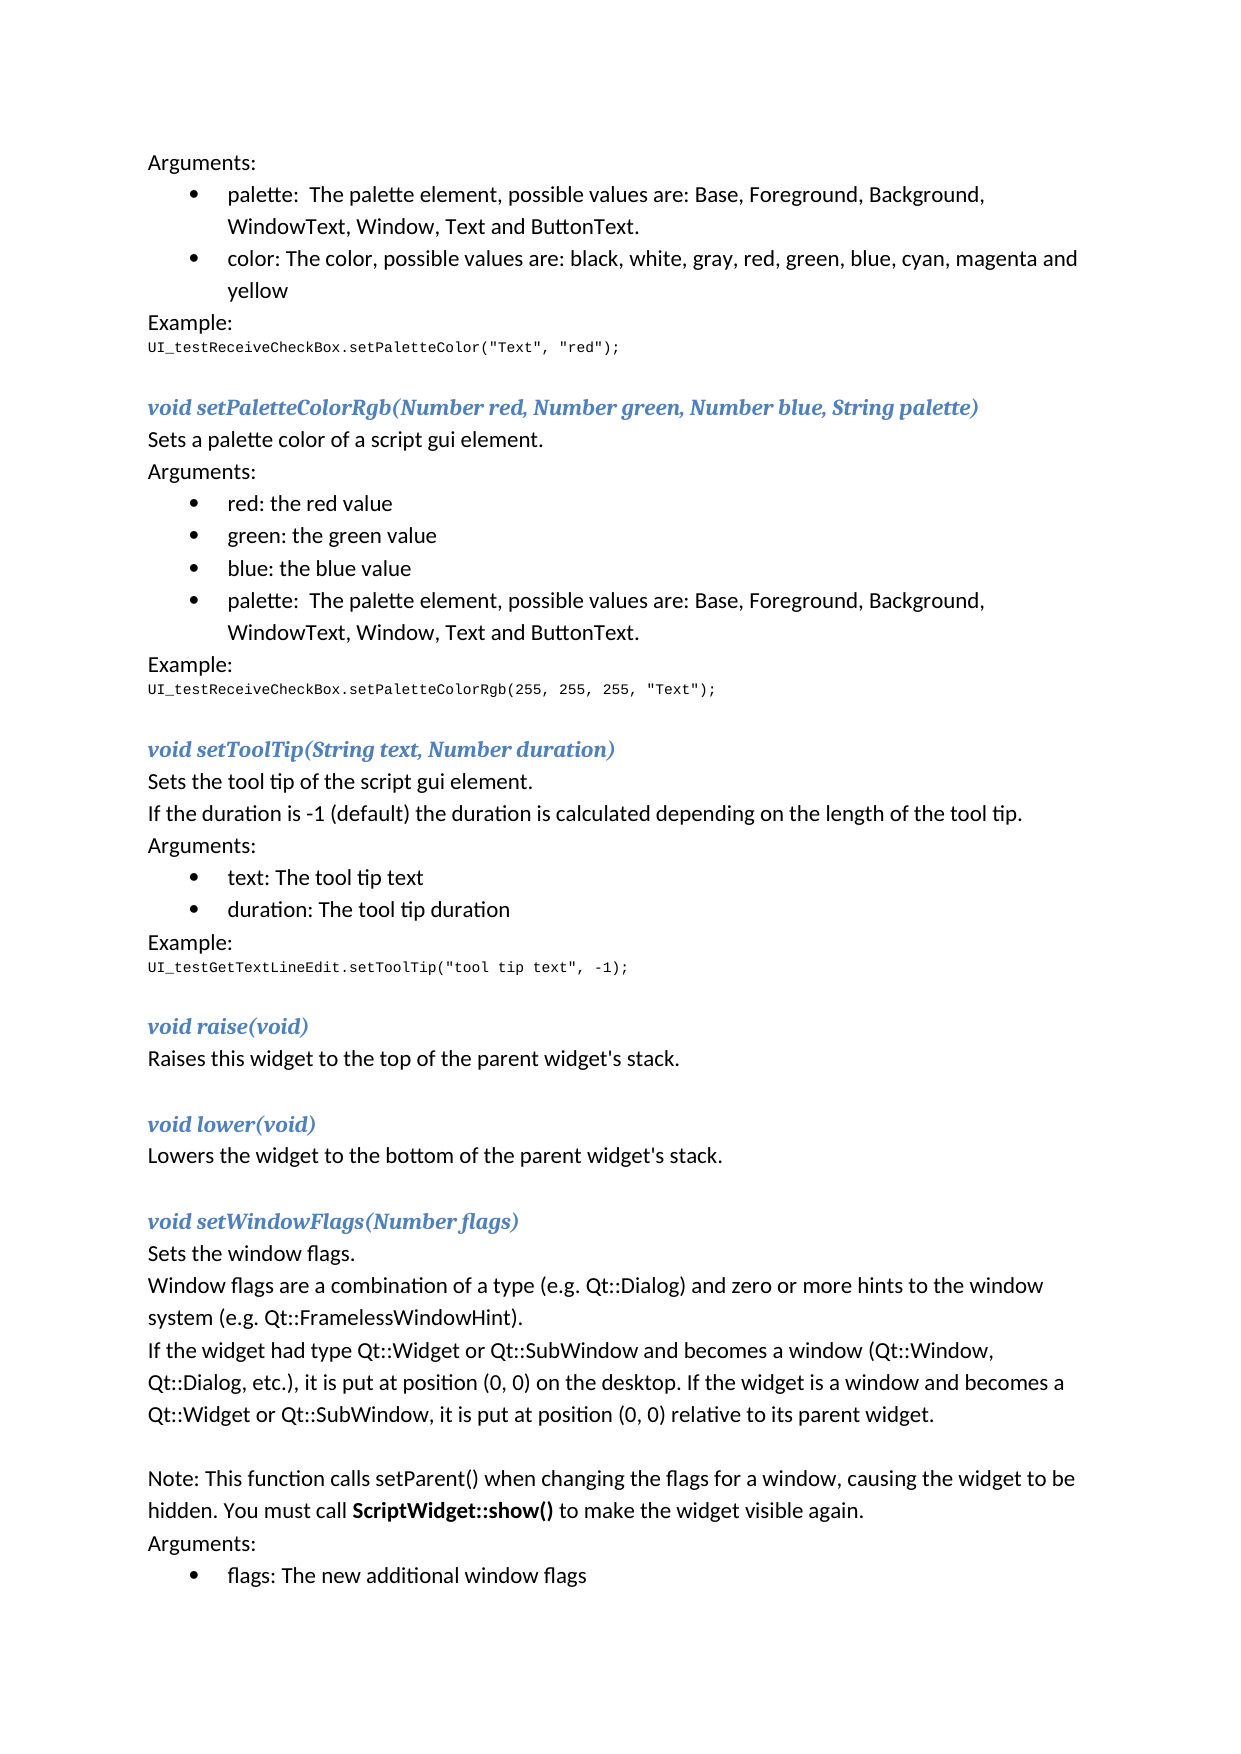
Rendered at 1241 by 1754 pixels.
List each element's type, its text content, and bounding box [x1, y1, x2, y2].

list color: The color, possible values are: black, white, gray, red, green, blue, cyan, magenta and yellow [190, 244, 1093, 304]
text Arguments: [148, 831, 1093, 859]
list red: the red value [190, 489, 1093, 517]
text Sets the tool tip of the script gui element. [148, 767, 1093, 795]
list palette: The palette element, possible values are: Base, Foreground, Background, WindowText, Window, Text and ButtonText. [190, 180, 1093, 240]
text Window flags are a combination of a type (e.g. Qt::Dialog) and zero or more hints to the window system (e.g. Qt::FramelessWindowHint). [148, 1271, 1093, 1332]
subtitle void raise(void) [148, 1014, 1093, 1040]
text If the widget had type Qt::Widget or Qt::SubWindow and becomes a window (Qt::Window, Qt::Dialog, etc.), it is put at position (0, 0) on the desktop. If the widget is a window and becomes a Qt::Widget or Qt::SubWindow, it is put at position (0, 0) relative to its parent widget. [148, 1336, 1093, 1428]
text Lowers the widget to the bottom of the parent widget's stack. [148, 1142, 1093, 1170]
subtitle void setPaletteColorRgb(Number red, Number green, Number blue, String palette) [148, 395, 1093, 421]
subtitle void lower(void) [148, 1111, 1093, 1138]
text Raises this widget to the top of the parent widget's stack. [148, 1044, 1093, 1072]
subtitle void setToolTip(String text, Number duration) [148, 737, 1093, 763]
text Example: [148, 928, 1093, 956]
subtitle void setWindowFlags(Number flags) [148, 1209, 1093, 1235]
text If the duration is -1 (default) the duration is calculated depending on the length of the tool tip. [148, 799, 1093, 827]
text Example: [148, 308, 1093, 337]
list duration: The tool tip duration [190, 896, 1093, 923]
text Example: [148, 650, 1093, 678]
text Arguments: [148, 1529, 1093, 1557]
list palette: The palette element, possible values are: Base, Foreground, Background, WindowText, Window, Text and ButtonText. [190, 586, 1093, 646]
text Arguments: [148, 148, 1093, 176]
text UI_testReceiveCheckBox.setPaletteColor("Text", "red"); [148, 341, 1093, 357]
list text: The tool tip text [190, 863, 1093, 891]
list blue: the blue value [190, 554, 1093, 582]
text Sets the window flags. [148, 1239, 1093, 1267]
text Arguments: [148, 457, 1093, 485]
text UI_testReceiveCheckBox.setPaletteColorRgb(255, 255, 255, "Text"); [148, 682, 1093, 699]
text UI_testGetTextLineEdit.setToolTip("tool tip text", -1); [148, 960, 1093, 976]
list flags: The new additional window flags [190, 1561, 1093, 1589]
list green: the green value [190, 522, 1093, 549]
text Note: This function calls setParent() when changing the flags for a window, causing the widget to be hidden. You must call ScriptWidget::show() to make the widget visible again. [148, 1464, 1093, 1525]
text Sets a palette color of a script gui element. [148, 425, 1093, 453]
